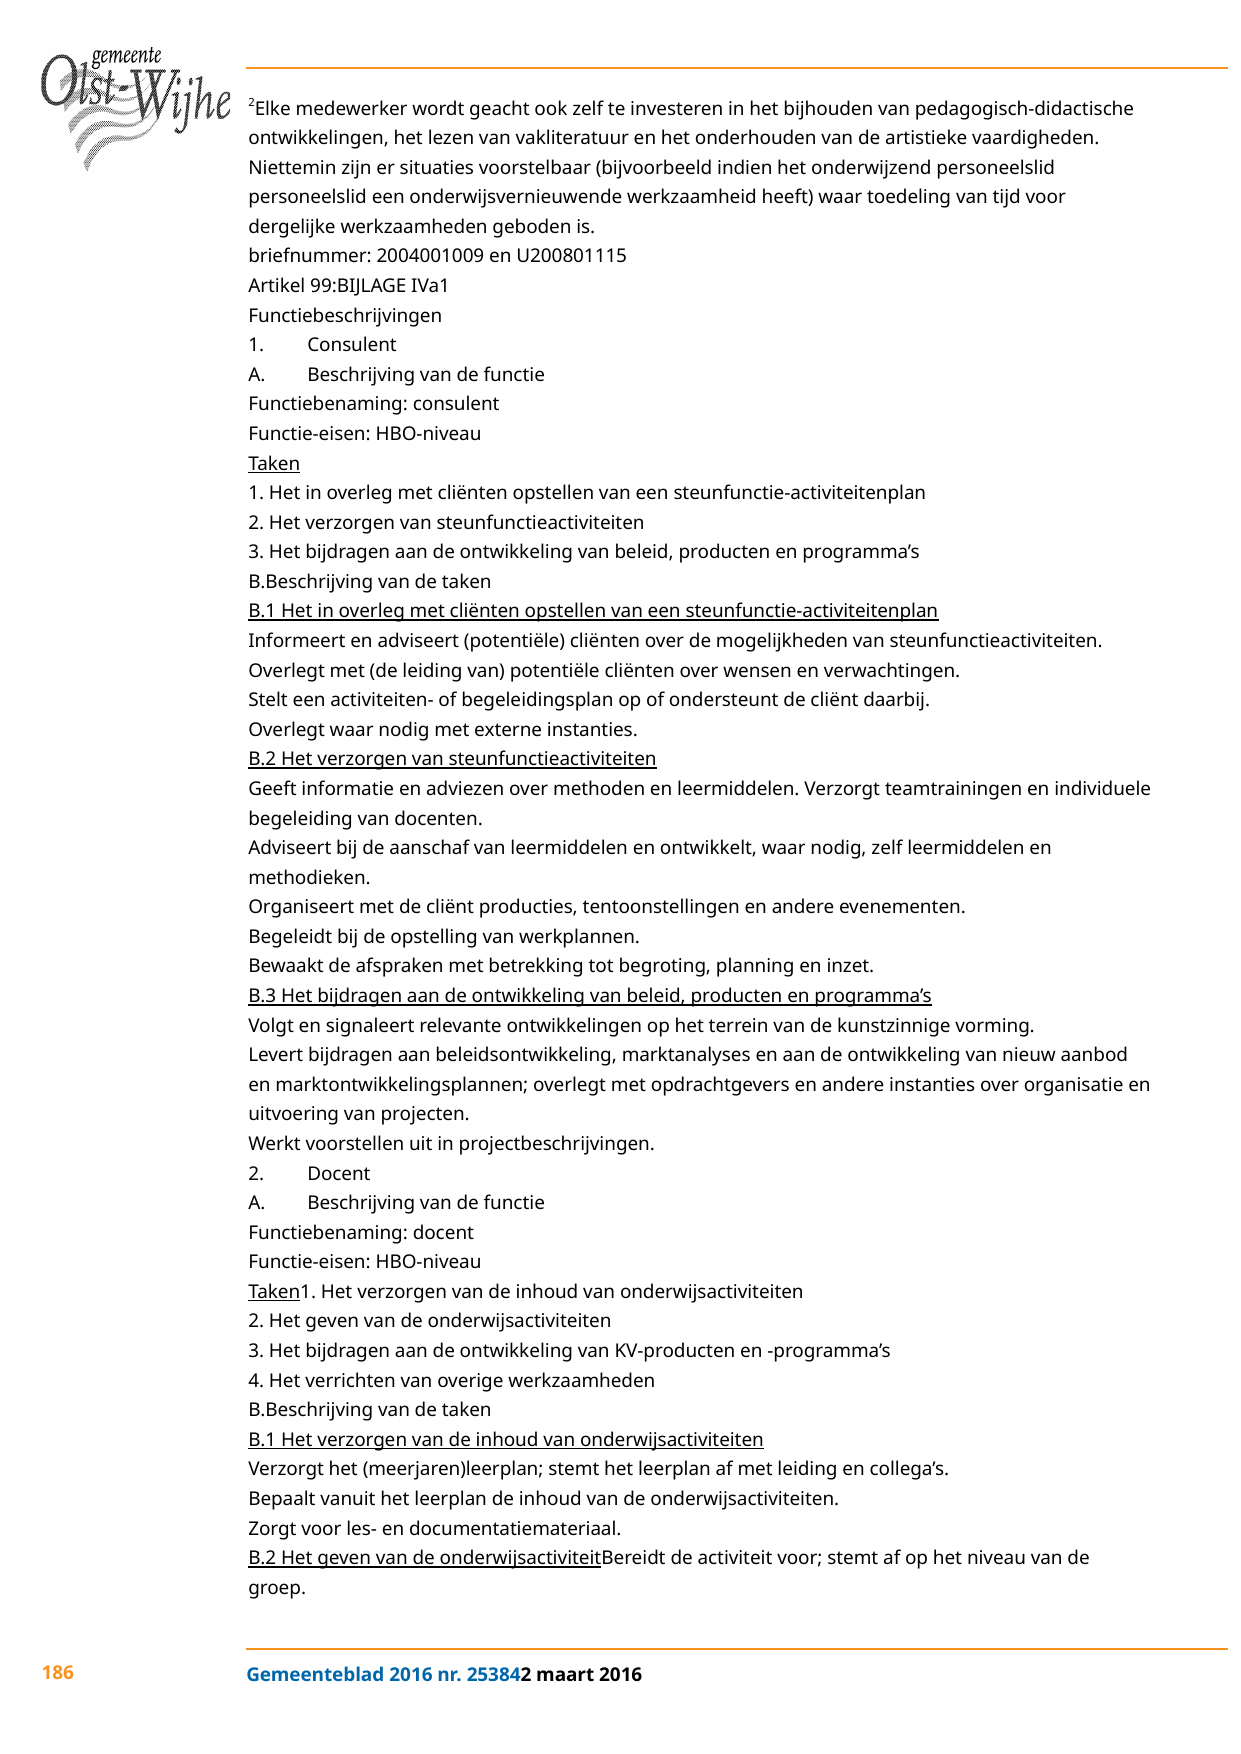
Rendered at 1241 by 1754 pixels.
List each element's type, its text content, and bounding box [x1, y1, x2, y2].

text Geeft informatie en adviezen over methoden en leermiddelen. Verzorgt teamtrainingen en individuele begeleiding van docenten. [248, 775, 1152, 831]
text Overlegt waar nodig met externe instanties. [248, 716, 1152, 742]
text Zorgt voor les- en documentatiemateriaal. [248, 1515, 1152, 1541]
text B.Beschrijving van de taken [248, 1396, 1152, 1422]
text Begeleidt bij de opstelling van werkplannen. [248, 923, 1152, 949]
text 2Elke medewerker wordt geacht ook zelf te investeren in het bijhouden van pedagogisch-didactische ontwikkelingen, het lezen van vakliteratuur en het onderhouden van de artistieke vaardigheden. Niettemin zijn er situaties voorstelbaar (bijvoorbeeld indien het onderwijzend personeelslid personeelslid een onderwijsvernieuwende werkzaamheid heeft) waar toedeling van tijd voor dergelijke werkzaamheden geboden is. [248, 95, 1152, 239]
text Functie-eisen: HBO-niveau [248, 420, 1152, 446]
list Beschrijving van de functie [248, 1189, 1152, 1215]
text Bewaakt de afspraken met betrekking tot begroting, planning en inzet. [248, 953, 1152, 978]
text 4. Het verrichten van overige werkzaamheden [248, 1367, 1152, 1393]
text B.1 Het verzorgen van de inhoud van onderwijsactiviteiten [248, 1426, 1152, 1452]
text Levert bijdragen aan beleidsontwikkeling, marktanalyses en aan de ontwikkeling van nieuw aanbod en marktontwikkelingsplannen; overlegt met opdrachtgevers en andere instanties over organisatie en uitvoering van projecten. [248, 1041, 1152, 1126]
text Volgt en signaleert relevante ontwikkelingen op het terrein van de kunstzinnige vorming. [248, 1012, 1152, 1038]
text B.Beschrijving van de taken [248, 568, 1152, 594]
text Adviseert bij de aanschaf van leermiddelen en ontwikkelt, waar nodig, zelf leermiddelen en methodieken. [248, 834, 1152, 890]
text 3. Het bijdragen aan de ontwikkeling van beleid, producten en programma’s [248, 538, 1152, 564]
text Verzorgt het (meerjaren)leerplan; stemt het leerplan af met leiding en collega’s. [248, 1456, 1152, 1481]
text B.2 Het geven van de onderwijsactiviteitBereidt de activiteit voor; stemt af op het niveau van de groep. [248, 1544, 1152, 1600]
text Artikel 99:BIJLAGE IVa1 [248, 272, 1152, 298]
text Informeert en adviseert (potentiële) cliënten over de mogelijkheden van steunfunctieactiviteiten. [248, 627, 1152, 653]
text briefnummer: 2004001009 en U200801115 [248, 243, 1152, 268]
text Functiebenaming: consulent [248, 391, 1152, 416]
text 3. Het bijdragen aan de ontwikkeling van KV-producten en -programma’s [248, 1337, 1152, 1363]
text B.1 Het in overleg met cliënten opstellen van een steunfunctie-activiteitenplan [248, 598, 1152, 623]
text Taken [248, 450, 1152, 476]
text 1. Het in overleg met cliënten opstellen van een steunfunctie-activiteitenplan [248, 479, 1152, 505]
text B.3 Het bijdragen aan de ontwikkeling van beleid, producten en programma’s [248, 982, 1152, 1008]
text Werkt voorstellen uit in projectbeschrijvingen. [248, 1130, 1152, 1156]
text Taken1. Het verzorgen van de inhoud van onderwijsactiviteiten [248, 1278, 1152, 1304]
text Functiebeschrijvingen [248, 302, 1152, 328]
text Organiseert met de cliënt producties, tentoonstellingen en andere evenementen. [248, 893, 1152, 919]
text B.2 Het verzorgen van steunfunctieactiviteiten [248, 746, 1152, 771]
text Functiebenaming: docent [248, 1219, 1152, 1245]
text 2. Het geven van de onderwijsactiviteiten [248, 1308, 1152, 1333]
list Consulent [248, 331, 1152, 357]
list Beschrijving van de functie [248, 361, 1152, 387]
list Docent [248, 1160, 1152, 1186]
text Bepaalt vanuit het leerplan de inhoud van de onderwijsactiviteiten. [248, 1485, 1152, 1511]
text 2. Het verzorgen van steunfunctieactiviteiten [248, 509, 1152, 535]
text Overlegt met (de leiding van) potentiële cliënten over wensen en verwachtingen. [248, 657, 1152, 683]
text Functie-eisen: HBO-niveau [248, 1248, 1152, 1274]
picture [41, 47, 231, 172]
text Stelt een activiteiten- of begeleidingsplan op of ondersteunt de cliënt daarbij. [248, 686, 1152, 712]
